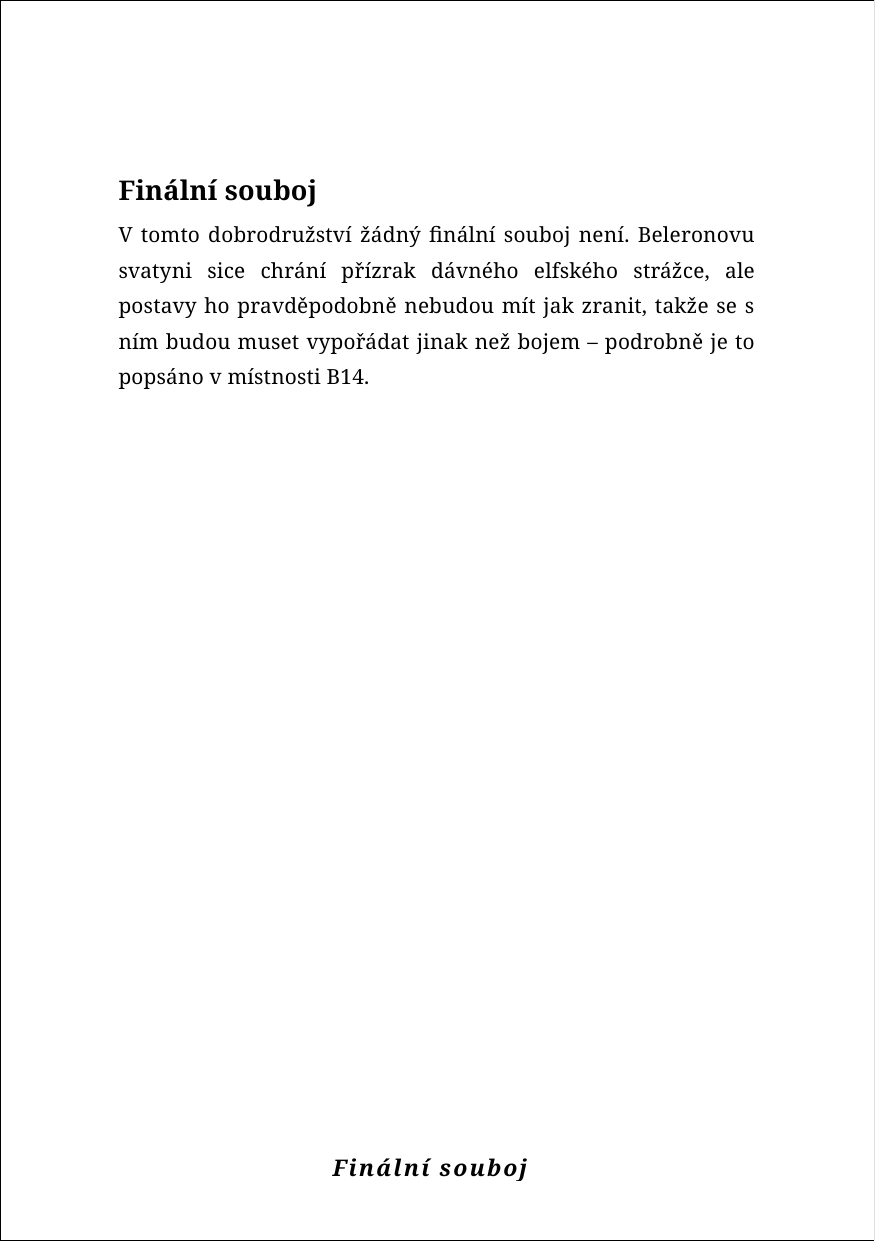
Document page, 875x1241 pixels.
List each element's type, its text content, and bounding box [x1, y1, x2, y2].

text V tomto dobrodružství žádný finální souboj není. Beleronovu svatyni sice chrání přízrak dávného elfského strážce, ale postavy ho pravděpodobně nebudou mít jak zranit, takže se s ním budou muset vypořádat jinak než bojem – podrobně je to popsáno v místnosti B14. [118, 220, 756, 391]
subtitle Finální souboj [118, 172, 756, 209]
